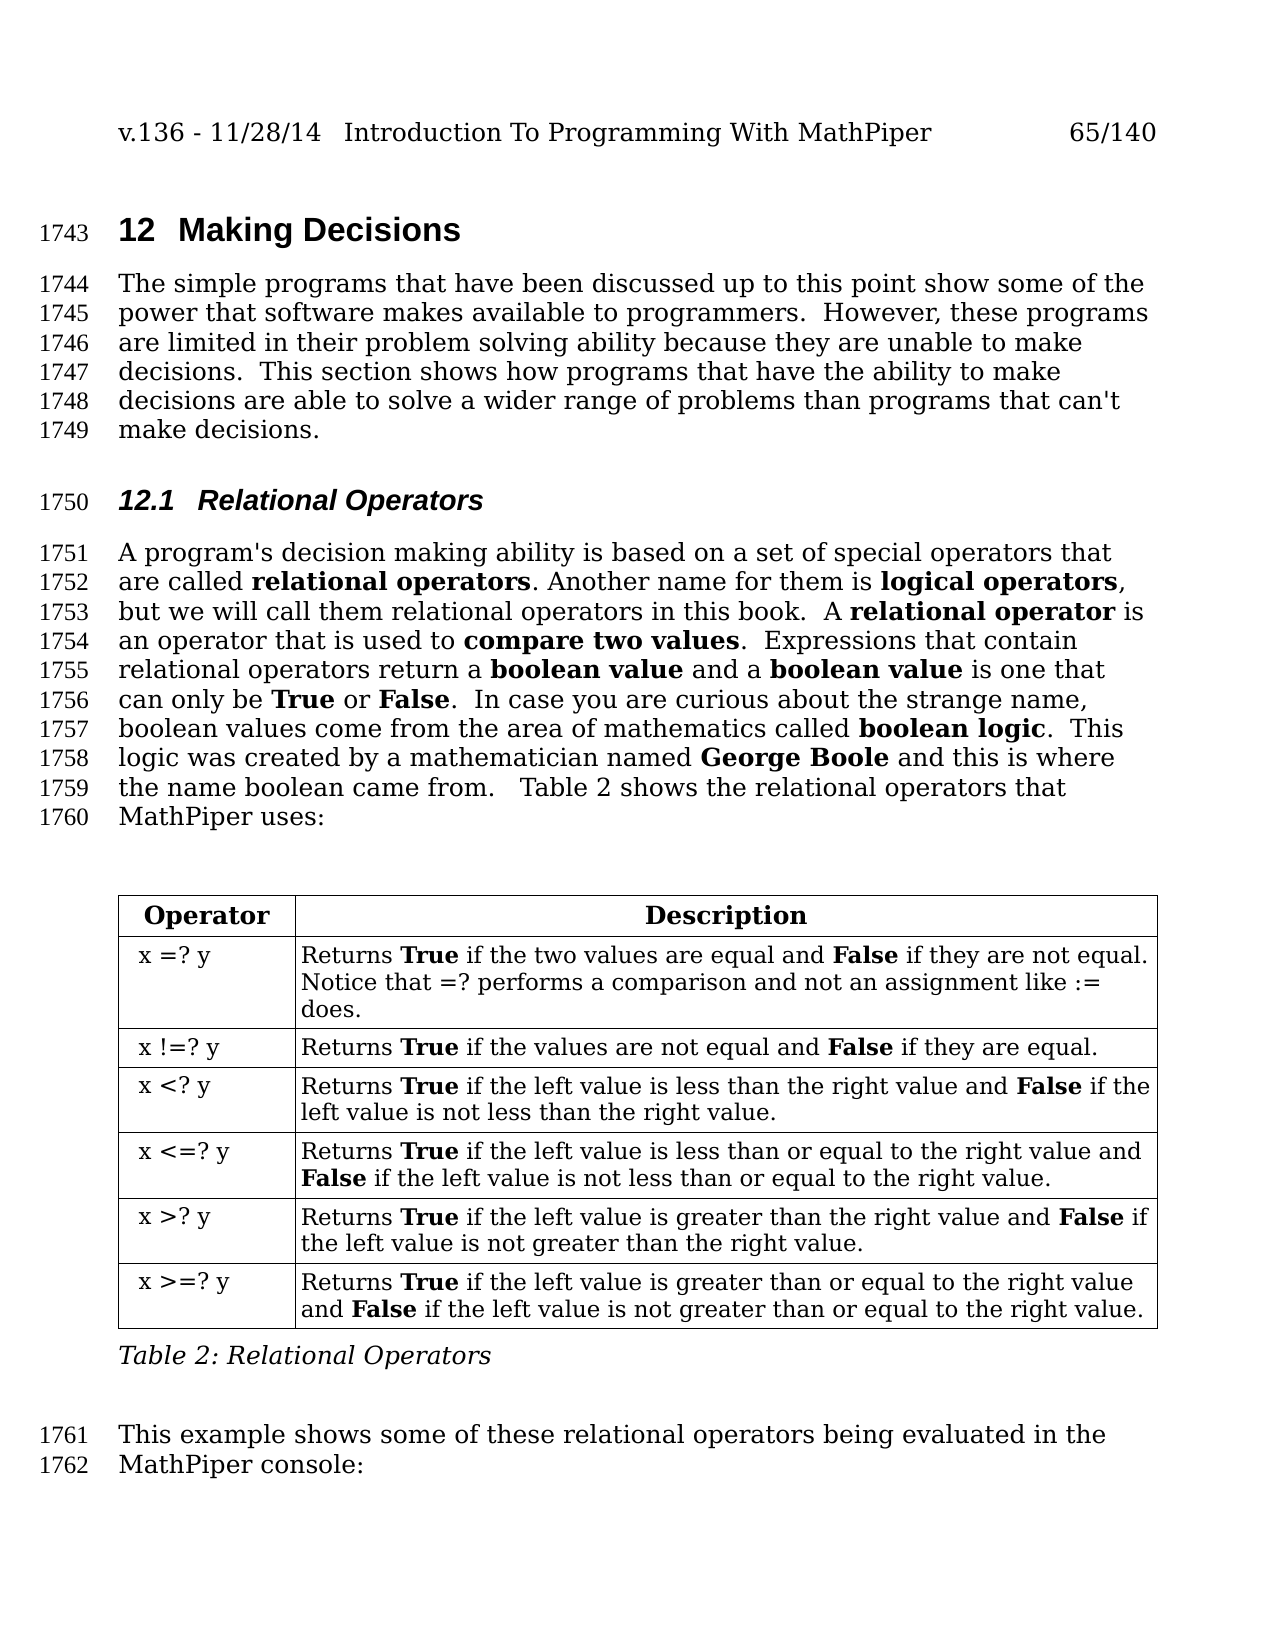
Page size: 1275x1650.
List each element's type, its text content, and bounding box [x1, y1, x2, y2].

text This example shows some of these relational operators being evaluated in the MathPiper console: [118, 1421, 1157, 1479]
table_cell Returns True if the left value is greater than or equal to the right value and False if the left value is not greater than or equal to the right value. [296, 1264, 1157, 1328]
table_cell x <? y [119, 1068, 295, 1132]
text A program's decision making ability is based on a set of special operators that are called relational operators. Another name for them is logical operators, but we will call them relational operators in this book. A relational operator is an operator that is used to compare two values. Expressions that contain relational operators return a boolean value and a boolean value is one that can only be True or False. In case you are curious about the strange name, boolean values come from the area of mathematics called boolean logic. This logic was created by a mathematician named George Boole and this is where the name boolean came from. Table 2 shows the relational operators that MathPiper uses: [118, 538, 1157, 831]
table_cell x !=? y [119, 1029, 295, 1067]
text The simple programs that have been discussed up to this point show some of the power that software makes available to programmers. However, these programs are limited in their problem solving ability because they are unable to make decisions. This section shows how programs that have the ability to make decisions are able to solve a wider range of problems than programs that can't make decisions. [118, 269, 1157, 444]
table_cell Returns True if the two values are equal and False if they are not equal. Notice that =? performs a comparison and not an assignment like := does. [296, 937, 1157, 1028]
table_cell Returns True if the values are not equal and False if they are equal. [296, 1029, 1157, 1067]
table_header Description [296, 896, 1157, 936]
subtitle Relational Operators [118, 483, 1157, 517]
text Table 2: Relational Operators [118, 1341, 1157, 1370]
subtitle Making Decisions [118, 210, 1157, 248]
table_header Operator [119, 896, 295, 936]
table_cell x =? y [119, 937, 295, 1028]
table_cell x >? y [119, 1199, 295, 1263]
table_cell Returns True if the left value is less than or equal to the right value and False if the left value is not less than or equal to the right value. [296, 1133, 1157, 1197]
table_cell x <=? y [119, 1133, 295, 1197]
table_cell Returns True if the left value is greater than the right value and False if the left value is not greater than the right value. [296, 1199, 1157, 1263]
table_cell Returns True if the left value is less than the right value and False if the left value is not less than the right value. [296, 1068, 1157, 1132]
table_cell x >=? y [119, 1264, 295, 1328]
